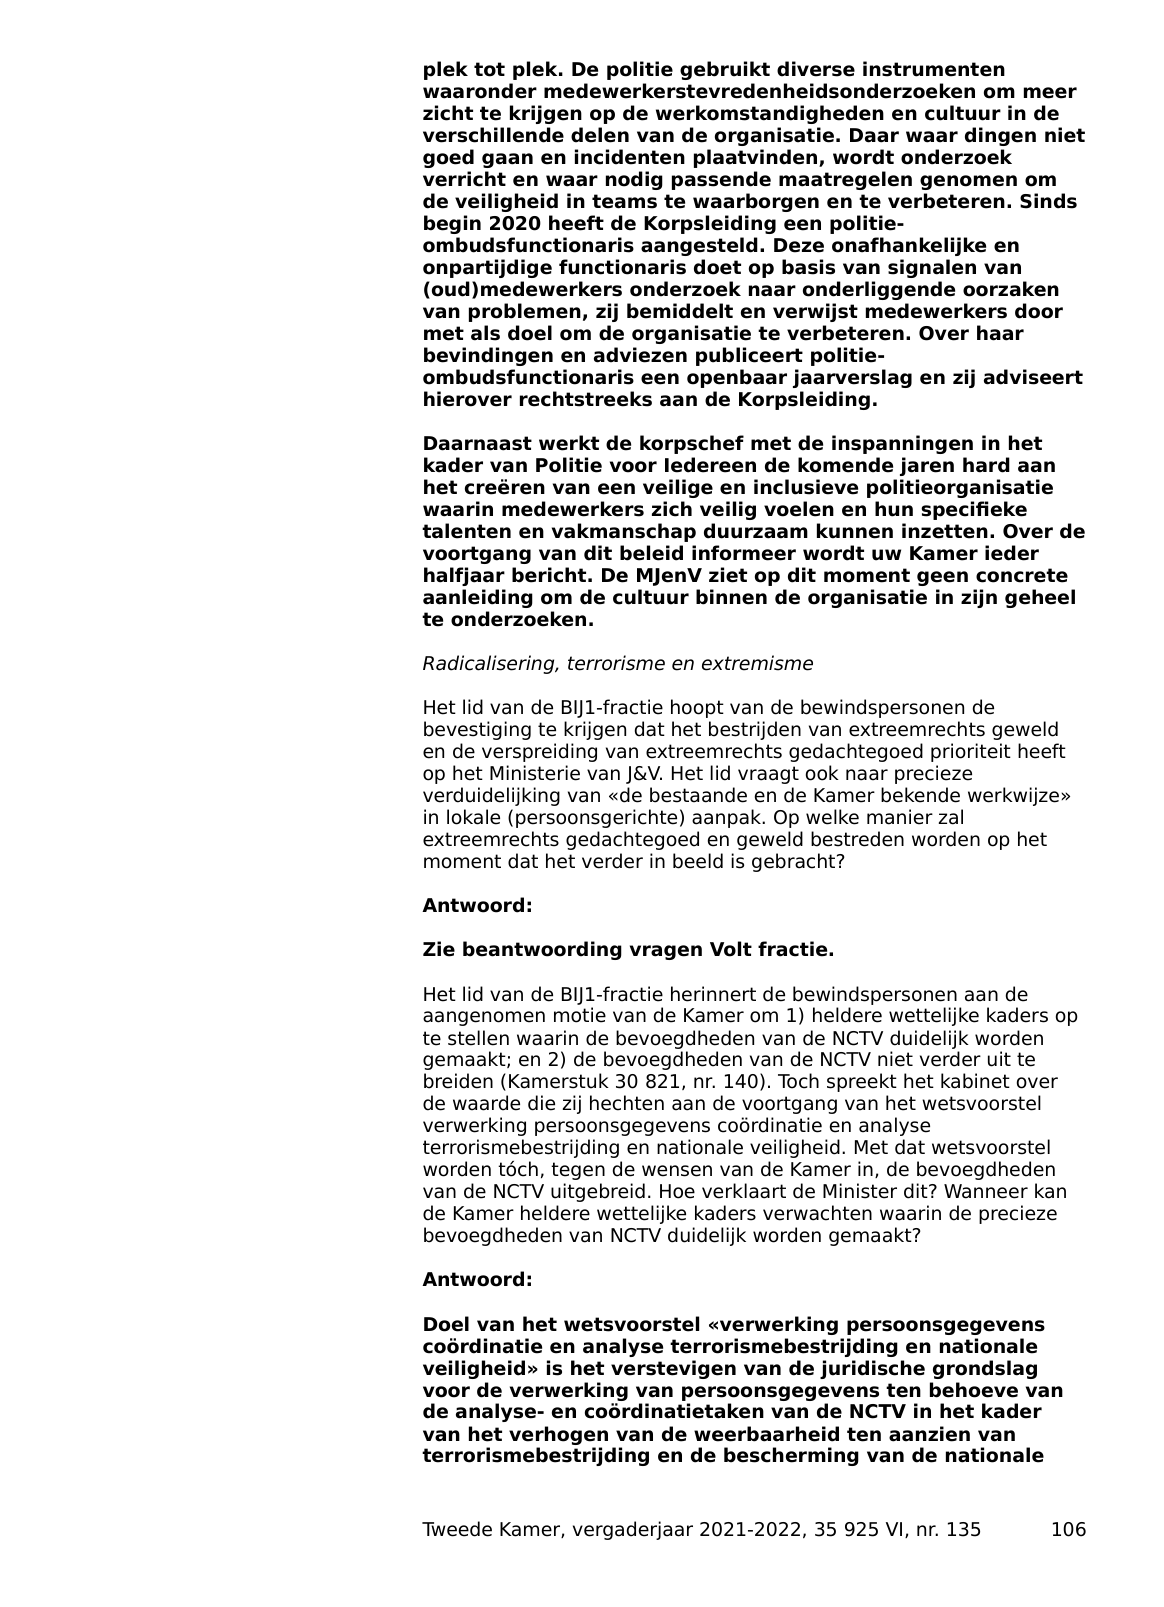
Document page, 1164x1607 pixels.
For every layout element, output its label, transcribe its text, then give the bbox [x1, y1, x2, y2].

text plek tot plek. De politie gebruikt diverse instrumenten waaronder medewerkerstevredenheidsonderzoeken om meer zicht te krijgen op de werkomstandigheden en cultuur in de verschillende delen van de organisatie. Daar waar dingen niet goed gaan en incidenten plaatvinden, wordt onderzoek verricht en waar nodig passende maatregelen genomen om de veiligheid in teams te waarborgen en te verbeteren. Sinds begin 2020 heeft de Korpsleiding een politie-ombudsfunctionaris aangesteld. Deze onafhankelijke en onpartijdige functionaris doet op basis van signalen van (oud)medewerkers onderzoek naar onderliggende oorzaken van problemen, zij bemiddelt en verwijst medewerkers door met als doel om de organisatie te verbeteren. Over haar bevindingen en adviezen publiceert politie-ombudsfunctionaris een openbaar jaarverslag en zij adviseert hierover rechtstreeks aan de Korpsleiding. [422, 59, 1087, 411]
text Doel van het wetsvoorstel «verwerking persoonsgegevens coördinatie en analyse terrorismebestrijding en nationale veiligheid» is het verstevigen van de juridische grondslag voor de verwerking van persoonsgegevens ten behoeve van de analyse- en coördinatietaken van de NCTV in het kader van het verhogen van de weerbaarheid ten aanzien van terrorismebestrijding en de bescherming van de nationale [422, 1313, 1087, 1467]
subtitle Radicalisering, terrorisme en extremisme [422, 653, 1087, 675]
text Het lid van de BIJ1-fractie herinnert de bewindspersonen aan de aangenomen motie van de Kamer om 1) heldere wettelijke kaders op te stellen waarin de bevoegdheden van de NCTV duidelijk worden gemaakt; en 2) de bevoegdheden van de NCTV niet verder uit te breiden (Kamerstuk 30 821, nr. 140). Toch spreekt het kabinet over de waarde die zij hechten aan de voortgang van het wetsvoorstel verwerking persoonsgegevens coördinatie en analyse terrorismebestrijding en nationale veiligheid. Met dat wetsvoorstel worden tóch, tegen de wensen van de Kamer in, de bevoegdheden van de NCTV uitgebreid. Hoe verklaart de Minister dit? Wanneer kan de Kamer heldere wettelijke kaders verwachten waarin de precieze bevoegdheden van NCTV duidelijk worden gemaakt? [422, 983, 1087, 1247]
subtitle Antwoord: [422, 895, 1087, 917]
subtitle Antwoord: [422, 1269, 1087, 1291]
text Zie beantwoording vragen Volt fractie. [422, 939, 1087, 961]
text Daarnaast werkt de korpschef met de inspanningen in het kader van Politie voor Iedereen de komende jaren hard aan het creëren van een veilige en inclusieve politieorganisatie waarin medewerkers zich veilig voelen en hun specifieke talenten en vakmanschap duurzaam kunnen inzetten. Over de voortgang van dit beleid informeer wordt uw Kamer ieder halfjaar bericht. De MJenV ziet op dit moment geen concrete aanleiding om de cultuur binnen de organisatie in zijn geheel te onderzoeken. [422, 433, 1087, 631]
text Het lid van de BIJ1-fractie hoopt van de bewindspersonen de bevestiging te krijgen dat het bestrijden van extreemrechts geweld en de verspreiding van extreemrechts gedachtegoed prioriteit heeft op het Ministerie van J&V. Het lid vraagt ook naar precieze verduidelijking van «de bestaande en de Kamer bekende werkwijze» in lokale (persoonsgerichte) aanpak. Op welke manier zal extreemrechts gedachtegoed en geweld bestreden worden op het moment dat het verder in beeld is gebracht? [422, 697, 1087, 873]
